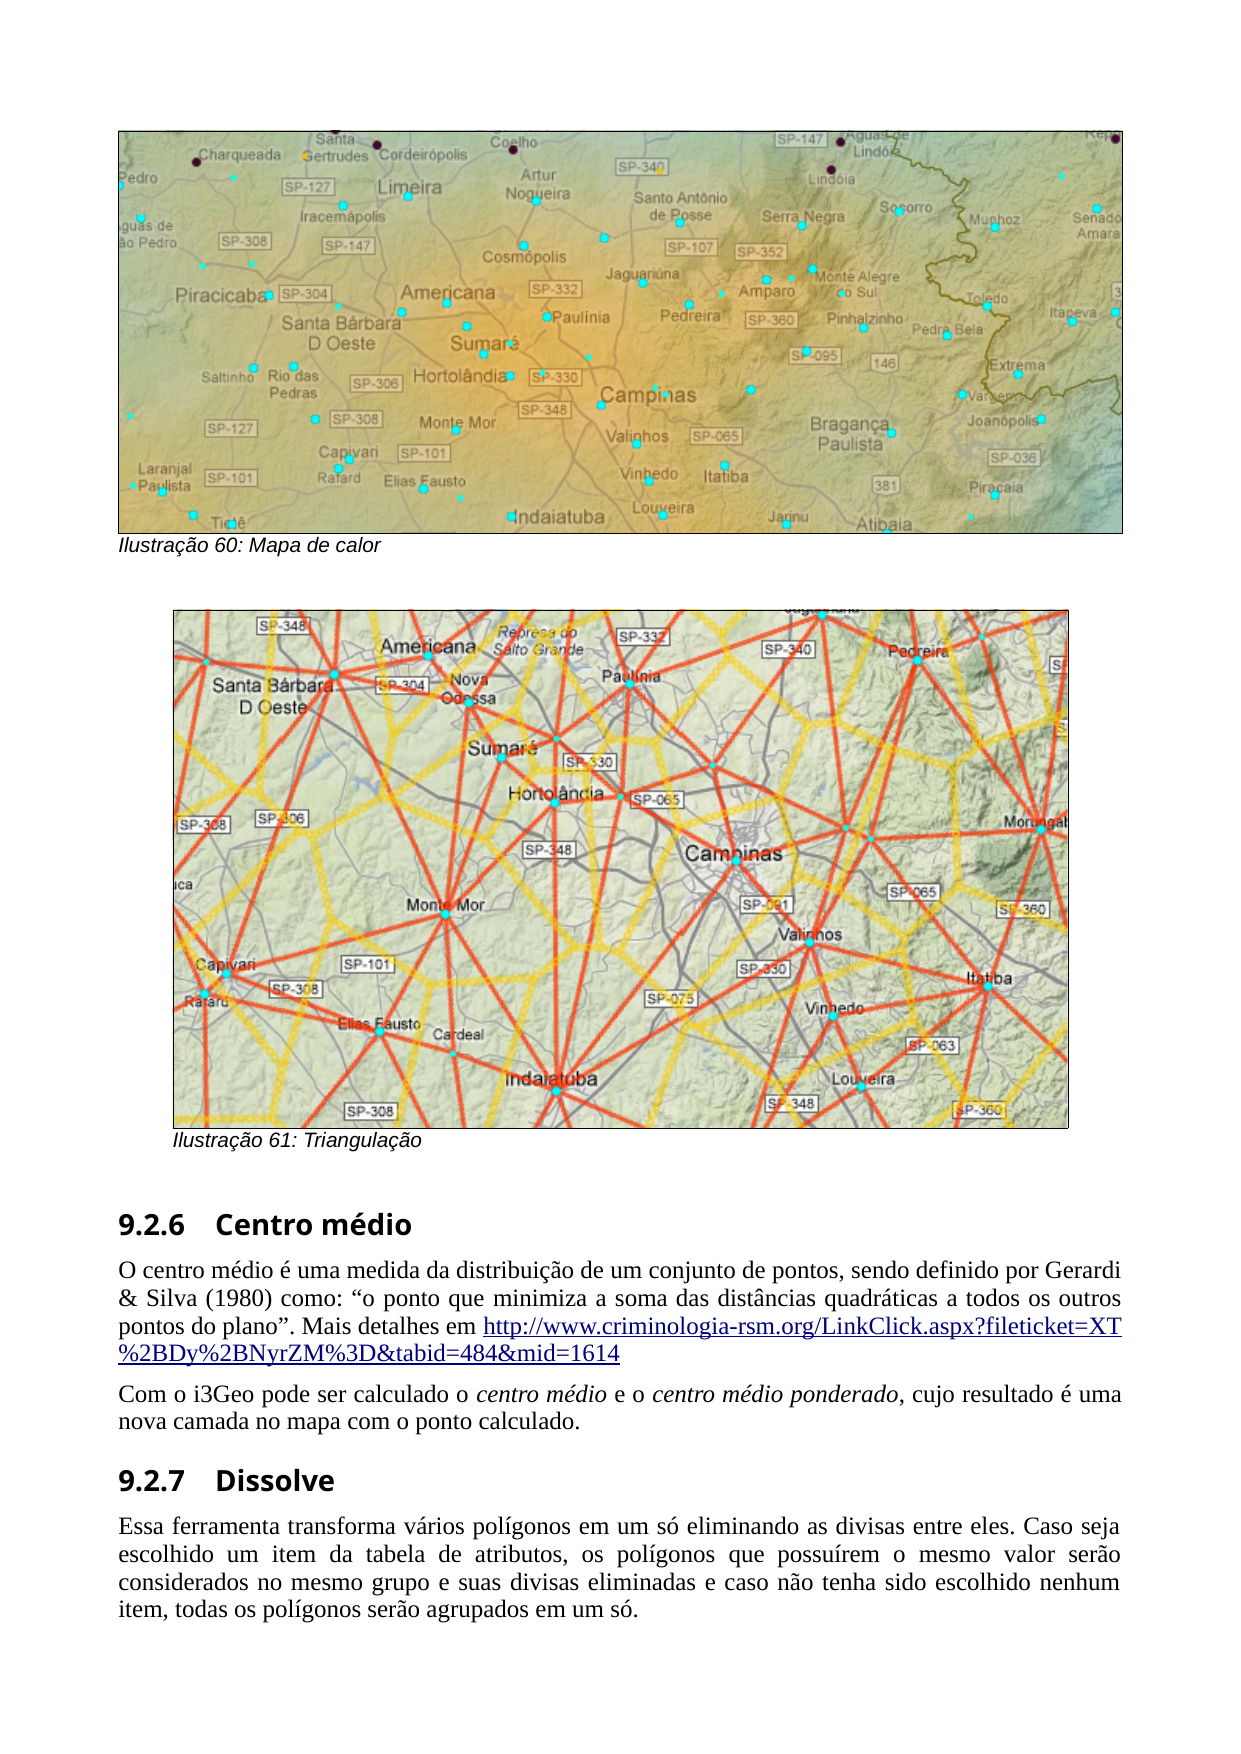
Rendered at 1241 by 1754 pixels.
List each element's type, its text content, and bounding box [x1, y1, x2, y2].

subtitle Dissolve [118, 1460, 1122, 1500]
text Ilustração 60: Mapa de calor [118, 534, 1122, 557]
picture [119, 132, 1122, 533]
text O centro médio é uma medida da distribuição de um conjunto de pontos, sendo definido por Gerardi & Silva (1980) como: “o ponto que minimiza a soma das distâncias quadráticas a todos os outros pontos do plano”. Mais detalhes em http://www.criminologia-rsm.org/LinkClick.aspx?fileticket=XT%2BDy%2BNyrZM%3D&tabid=484&mid=1614 [118, 1256, 1122, 1367]
text Essa ferramenta transforma vários polígonos em um só eliminando as divisas entre eles. Caso seja escolhido um item da tabela de atributos, os polígonos que possuírem o mesmo valor serão considerados no mesmo grupo e suas divisas eliminadas e caso não tenha sido escolhido nenhum item, todas os polígonos serão agrupados em um só. [118, 1512, 1122, 1623]
text Ilustração 61: Triangulação [172, 1129, 1068, 1151]
subtitle Centro médio [118, 1204, 1122, 1244]
text Com o i3Geo pode ser calculado o centro médio e o centro médio ponderado, cujo resultado é uma nova camada no mapa com o ponto calculado. [118, 1380, 1122, 1435]
picture [174, 611, 1068, 1128]
